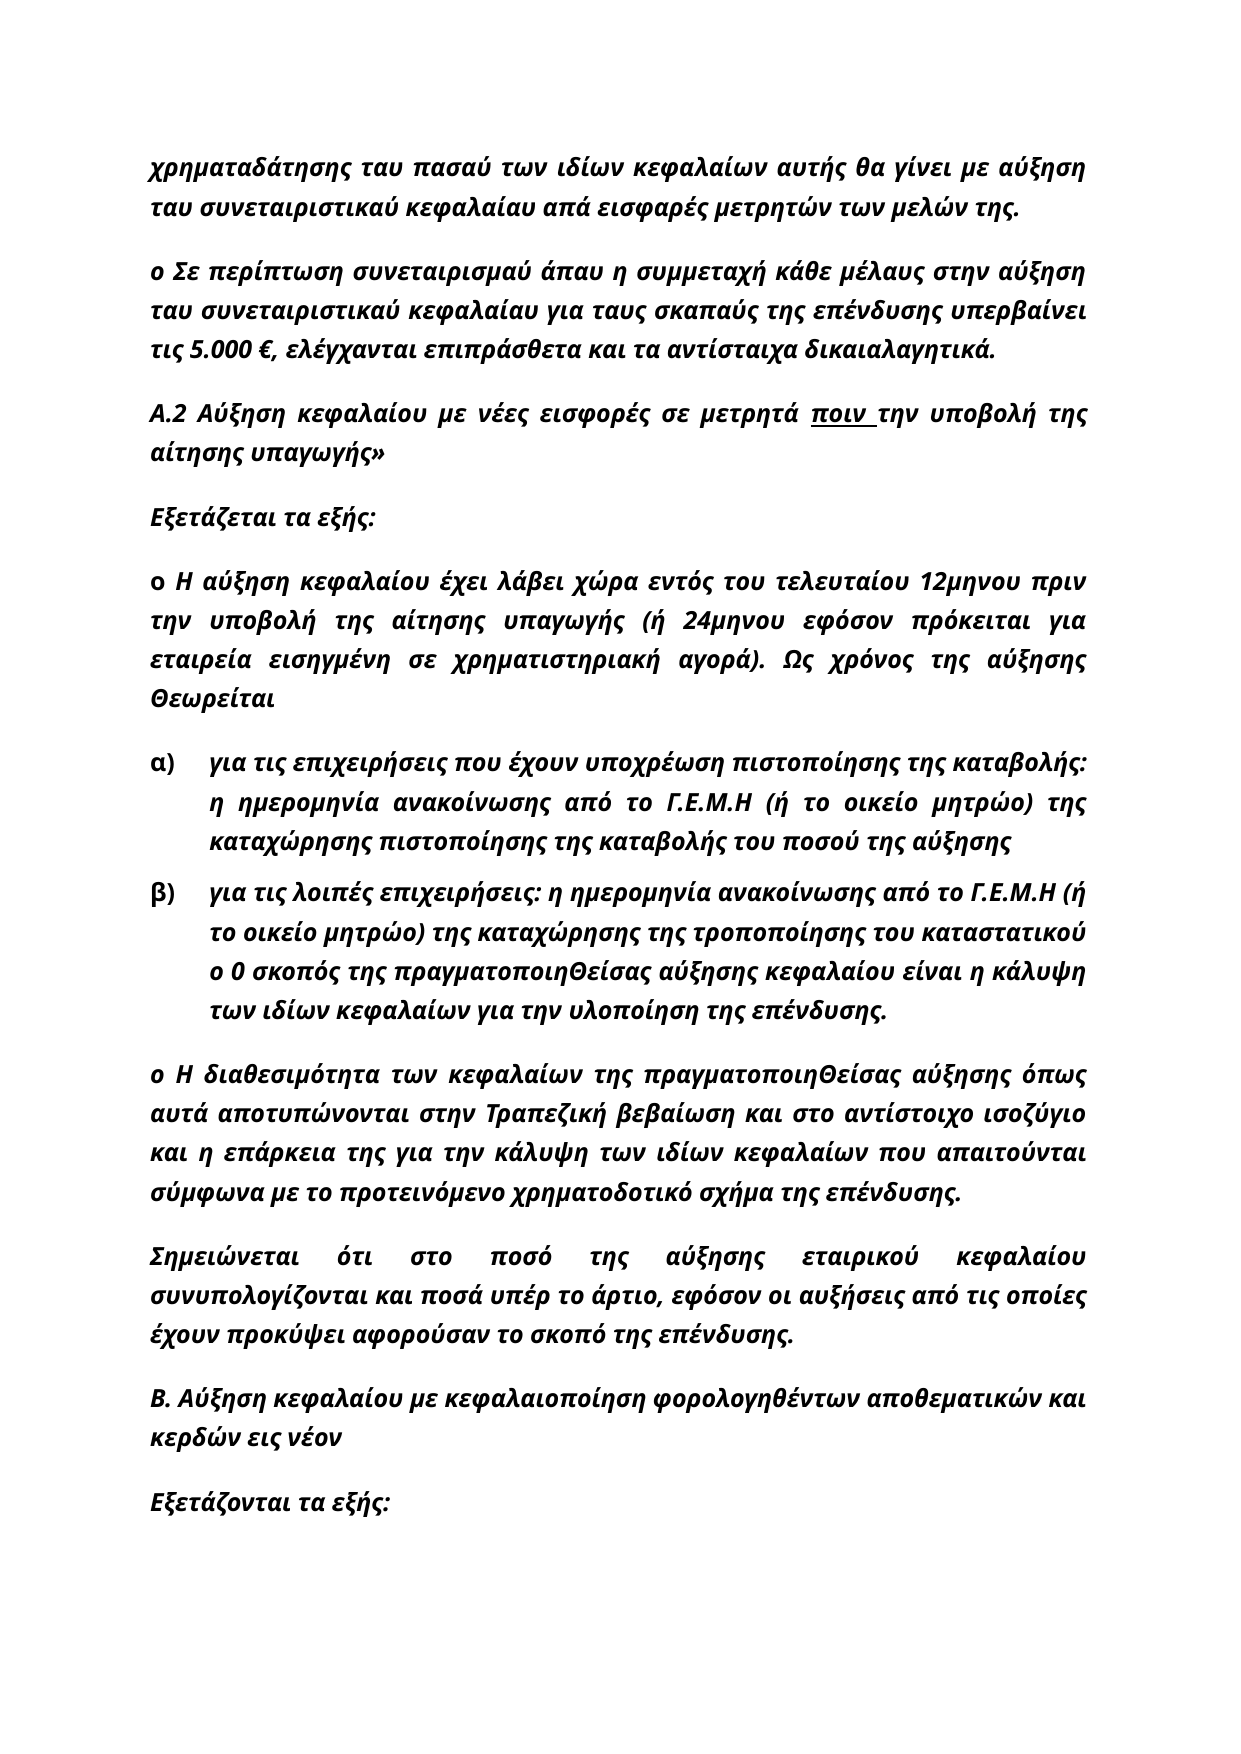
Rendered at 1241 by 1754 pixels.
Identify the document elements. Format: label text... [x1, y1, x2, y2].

text Σημειώνεται ότι στο ποσό της αύξησης εταιρικού κεφαλαίου συνυπολογίζονται και ποσά υπέρ το άρτιο, εφόσον οι αυξήσεις από τις οποίες έχουν προκύψει αφορούσαν το σκοπό της επένδυσης. [150, 1238, 1090, 1351]
text ο Η αύξηση κεφαλαίου έχει λάβει χώρα εντός του τελευταίου 12μηνου πριν την υποβολή της αίτησης υπαγωγής (ή 24μηνου εφόσον πρόκειται για εταιρεία εισηγμένη σε χρηματιστηριακή αγορά). Ως χρόνος της αύξησης Θεωρείται [150, 563, 1090, 715]
text A.2 Αύξηση κεφαλαίου με νέες εισφορές σε μετρητά ποιν την υποβολή της αίτησης υπαγωγής» [150, 396, 1090, 469]
list α) για τις επιχειρήσεις που έχουν υποχρέωση πιστοποίησης της καταβολής: η ημερομηνία ανακοίνωσης από το Γ.Ε.Μ.Η (ή το οικείο μητρώο) της καταχώρησης πιστοποίησης της καταβολής του ποσού της αύξησης [150, 745, 1090, 857]
list β) για τις λοιπές επιχειρήσεις: η ημερομηνία ανακοίνωσης από το Γ.Ε.Μ.Η (ή το οικείο μητρώο) της καταχώρησης της τροποποίησης του καταστατικού ο 0 σκοπός της πραγματοποιηΘείσας αύξησης κεφαλαίου είναι η κάλυψη των ιδίων κεφαλαίων για την υλοποίηση της επένδυσης. [150, 875, 1090, 1027]
text ο Η διαθεσιμότητα των κεφαλαίων της πραγματοποιηΘείσας αύξησης όπως αυτά αποτυπώνονται στην Τραπεζική βεβαίωση και στο αντίστοιχο ισοζύγιο και η επάρκεια της για την κάλυψη των ιδίων κεφαλαίων που απαιτούνται σύμφωνα με το προτεινόμενο χρηματοδοτικό σχήμα της επένδυσης. [150, 1057, 1090, 1208]
text Εξετάζεται τα εξής: [150, 499, 1090, 533]
text Εξετάζονται τα εξής: [150, 1484, 1090, 1518]
text Β. Αύξηση κεφαλαίου με κεφαλαιοποίηση φορολογηθέντων αποθεματικών και κερδών εις νέον [150, 1381, 1090, 1454]
text ο Σε περίπτωση συνεταιρισμαύ άπαυ η συμμεταχή κάθε μέλαυς στην αύξηση ταυ συνεταιριστικαύ κεφαλαίαυ για ταυς σκαπαύς της επένδυσης υπερβαίνει τις 5.000 €, ελέγχανται επιπράσθετα και τα αντίσταιχα δικαιαλαγητικά. [150, 253, 1090, 366]
text χρηματαδάτησης ταυ πασαύ των ιδίων κεφαλαίων αυτής θα γίνει με αύξηση ταυ συνεταιριστικαύ κεφαλαίαυ απά εισφαρές μετρητών των μελών της. [150, 150, 1090, 223]
